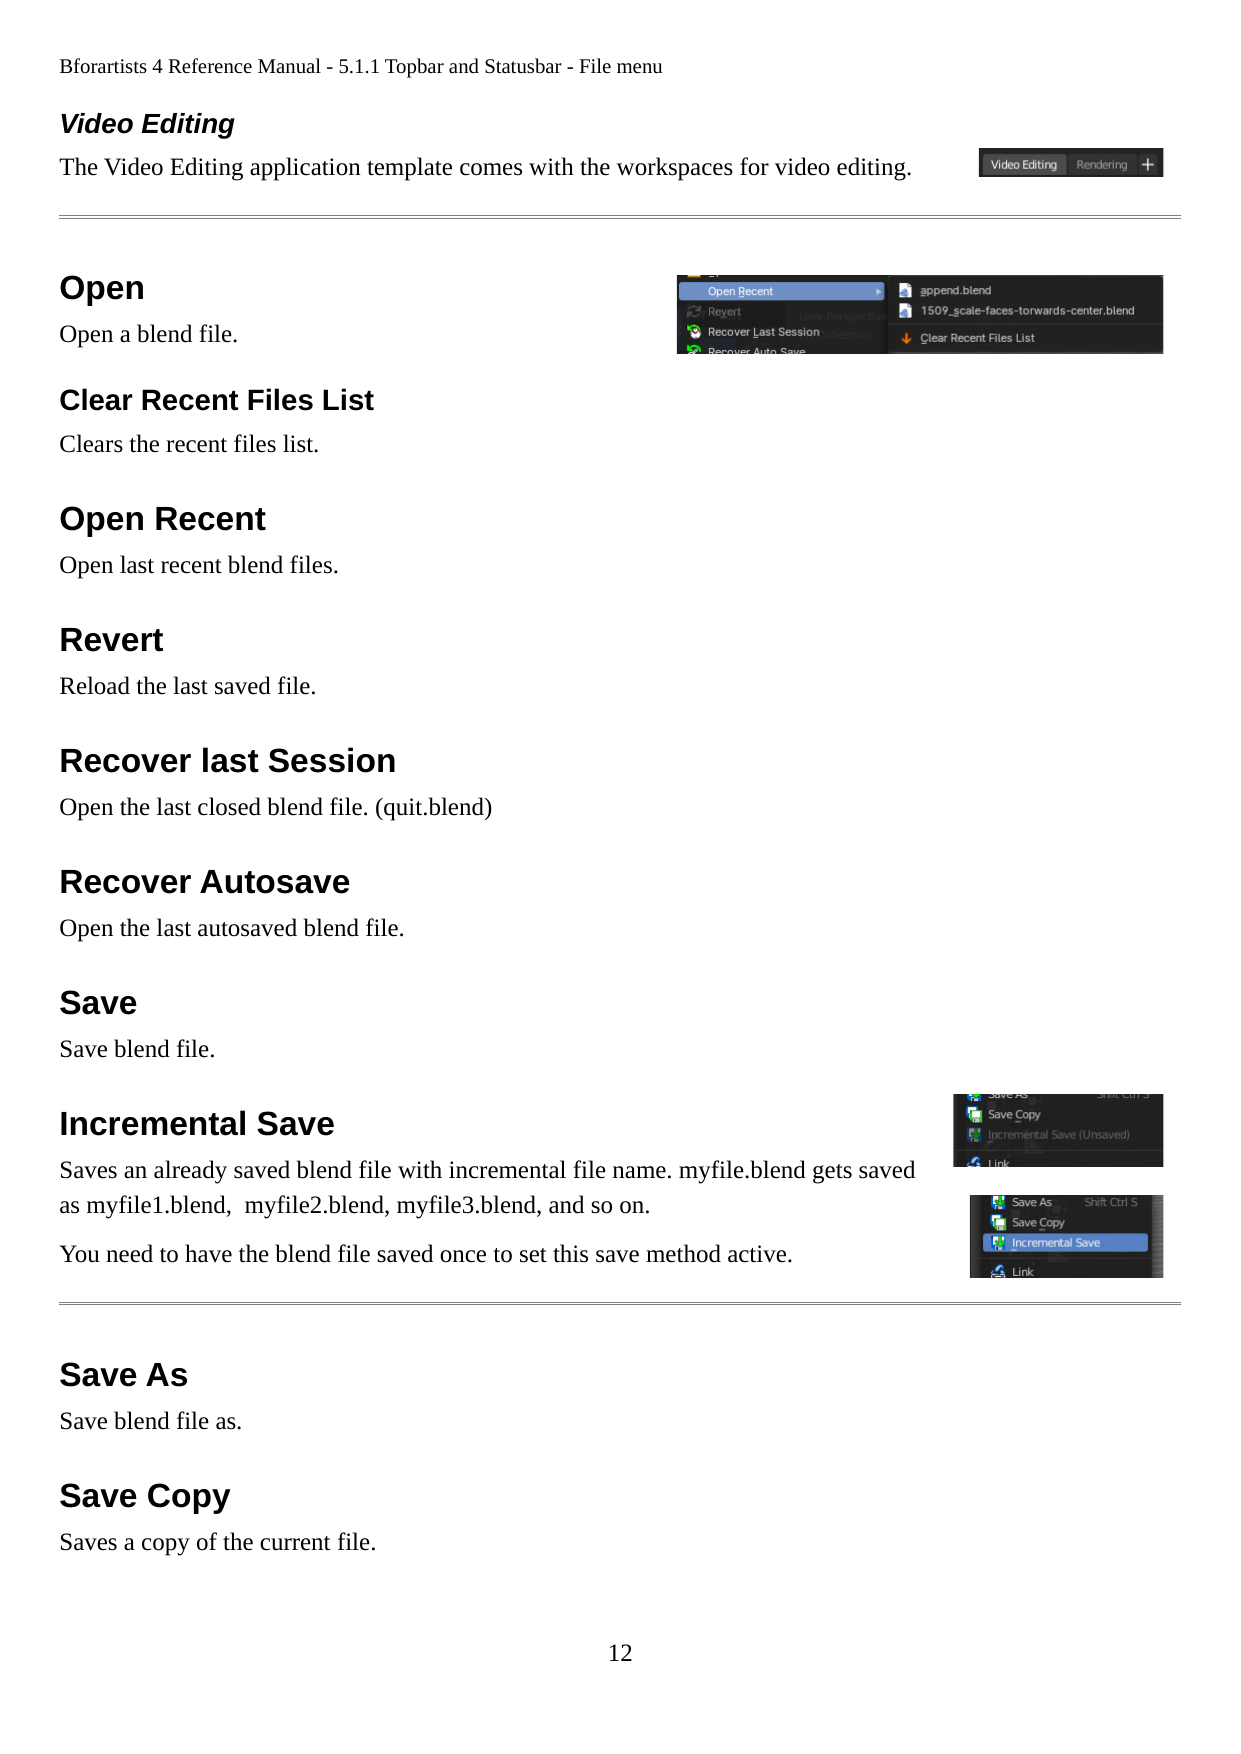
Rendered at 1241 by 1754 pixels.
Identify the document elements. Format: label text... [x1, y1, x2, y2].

text Save blend file. [59, 1034, 1181, 1063]
subtitle Open Recent [59, 499, 1181, 537]
subtitle Save Copy [59, 1476, 1181, 1514]
subtitle [1164, 1104, 1181, 1143]
picture [676, 275, 1164, 354]
text [1164, 319, 1181, 348]
text Reload the last saved file. [59, 671, 1181, 700]
text Save blend file as. [59, 1406, 1181, 1435]
subtitle Recover last Session [59, 741, 1181, 779]
text Open the last autosaved blend file. [59, 913, 1181, 942]
text Clears the recent files list. [59, 429, 1181, 458]
picture [969, 1195, 1164, 1278]
subtitle Save As [59, 1355, 1181, 1393]
text Saves a copy of the current file. [59, 1527, 1181, 1556]
picture [978, 148, 1164, 177]
subtitle Recover Autosave [59, 862, 1181, 901]
subtitle Incremental Save [59, 1104, 953, 1143]
text You need to have the blend file saved once to set this save method active. [59, 1239, 969, 1267]
text Open a blend file. [59, 319, 676, 348]
text The Video Editing application template comes with the workspaces for video editing. [59, 152, 1181, 181]
text Open the last closed blend file. (quit.blend) [59, 792, 1181, 821]
subtitle Revert [59, 620, 1181, 658]
text Saves an already saved blend file with incremental file name. myfile.blend gets saved as myfile1.blend, myfile2.blend, myfile3.blend, and so on. [59, 1155, 1181, 1218]
subtitle Open [59, 268, 1181, 307]
subtitle Save [59, 983, 1181, 1022]
text Open last recent blend files. [59, 550, 1181, 579]
picture [953, 1094, 1164, 1167]
subtitle Clear Recent Files List [59, 383, 1181, 416]
subtitle Video Editing [59, 107, 1181, 139]
